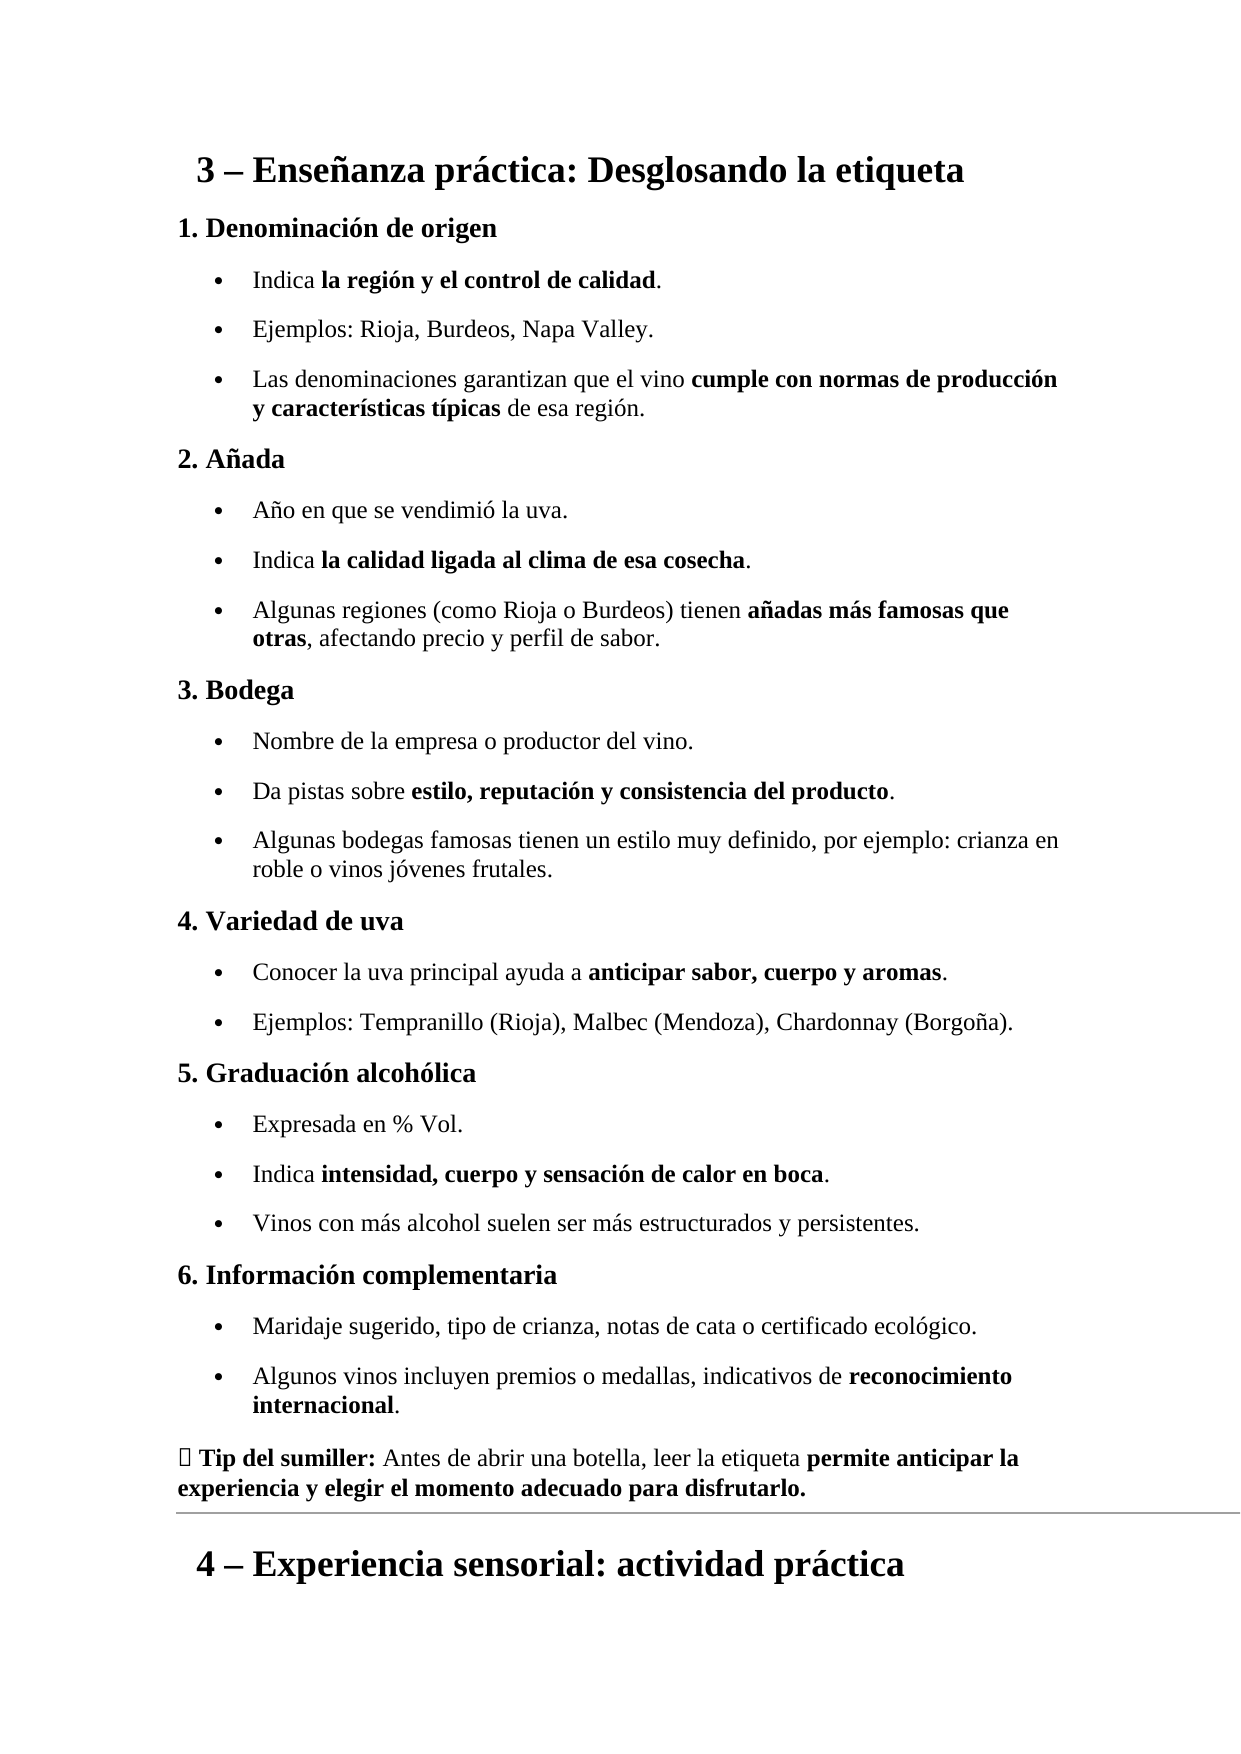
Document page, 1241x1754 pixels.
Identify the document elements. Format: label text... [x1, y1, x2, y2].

list Nombre de la empresa o productor del vino. [215, 726, 1063, 755]
list Vinos con más alcohol suelen ser más estructurados y persistentes. [215, 1208, 1063, 1237]
list Ejemplos: Tempranillo (Rioja), Malbec (Mendoza), Chardonnay (Borgoña). [215, 1007, 1063, 1035]
list Algunos vinos incluyen premios o medallas, indicativos de reconocimiento internacional. [215, 1361, 1063, 1418]
list Las denominaciones garantizan que el vino cumple con normas de producción y características típicas de esa región. [215, 364, 1063, 421]
list Año en que se vendimió la uva. [215, 496, 1063, 524]
list Da pistas sobre estilo, reputación y consistencia del producto. [215, 776, 1063, 804]
list Indica la región y el control de calidad. [215, 265, 1063, 293]
list Ejemplos: Rioja, Burdeos, Napa Valley. [215, 314, 1063, 343]
list Conocer la uva principal ayuda a anticipar sabor, cuerpo y aromas. [215, 957, 1063, 986]
subtitle 6. Información complementaria [177, 1258, 1063, 1291]
subtitle 3. Bodega [177, 673, 1063, 705]
subtitle 1. Denominación de origen [177, 212, 1063, 244]
subtitle 3 – Enseñanza práctica: Desglosando la etiqueta [177, 148, 1063, 191]
subtitle 5. Graduación alcohólica [177, 1056, 1063, 1088]
list Maridaje sugerido, tipo de crianza, notas de cata o certificado ecológico. [215, 1311, 1063, 1340]
list Algunas bodegas famosas tienen un estilo muy definido, por ejemplo: crianza en roble o vinos jóvenes frutales. [215, 825, 1063, 883]
subtitle 2. Añada [177, 442, 1063, 475]
list Algunas regiones (como Rioja o Burdeos) tienen añadas más famosas que otras, afectando precio y perfil de sabor. [215, 595, 1063, 652]
list Indica la calidad ligada al clima de esa cosecha. [215, 545, 1063, 574]
list Expresada en % Vol. [215, 1109, 1063, 1138]
list Indica intensidad, cuerpo y sensación de calor en boca. [215, 1159, 1063, 1188]
text 💡 Tip del sumiller: Antes de abrir una botella, leer la etiqueta permite anticipar la experiencia y elegir el momento adecuado para disfrutarlo. [177, 1439, 1063, 1502]
subtitle 4. Variedad de uva [177, 904, 1063, 936]
subtitle 4 – Experiencia sensorial: actividad práctica [177, 1542, 1063, 1585]
